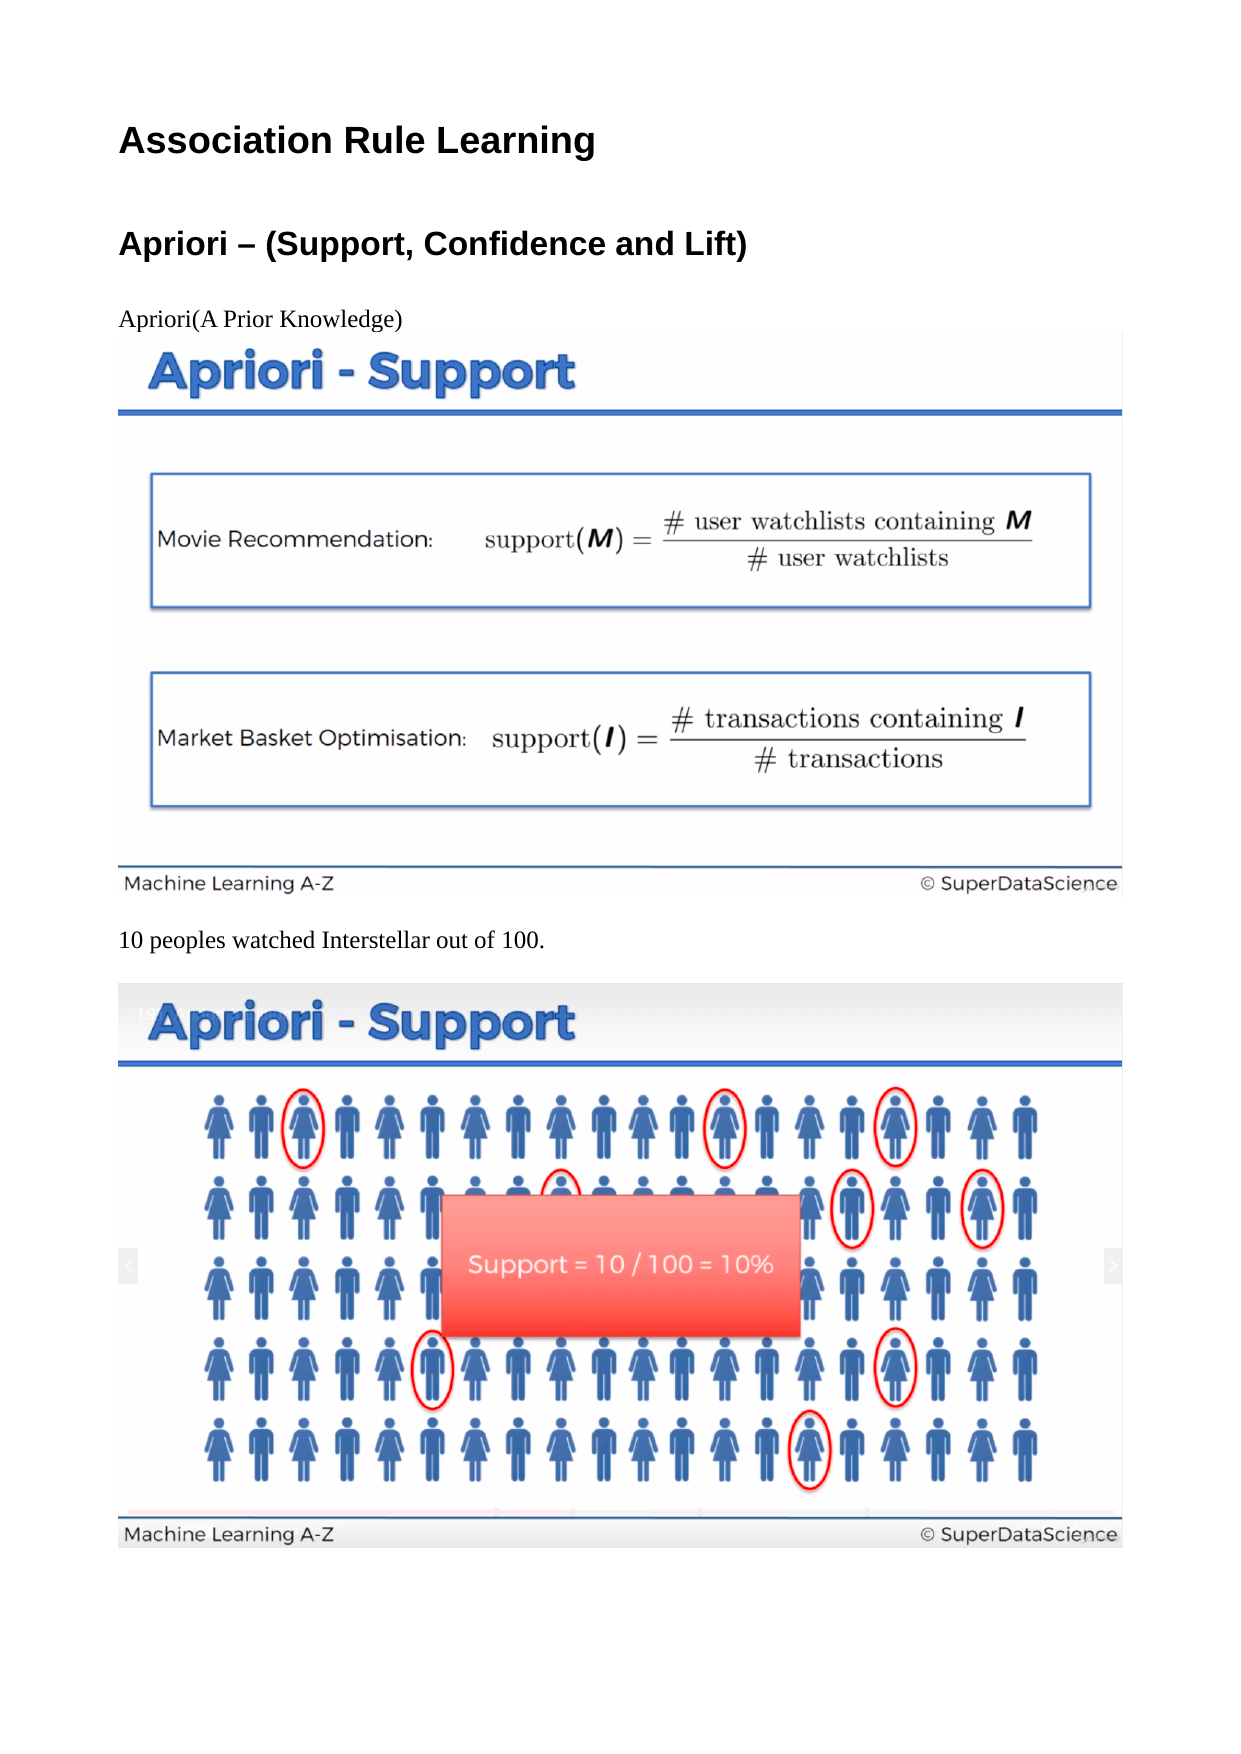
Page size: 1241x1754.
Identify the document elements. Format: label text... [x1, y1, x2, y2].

text 10 peoples watched Interstellar out of 100. [118, 926, 1122, 954]
picture [118, 983, 1123, 1548]
picture [118, 332, 1123, 897]
subtitle Association Rule Learning [118, 118, 1122, 162]
subtitle Apriori – (Support, Confidence and Lift) [118, 224, 1122, 262]
text Apriori(A Prior Knowledge) [118, 304, 1122, 332]
